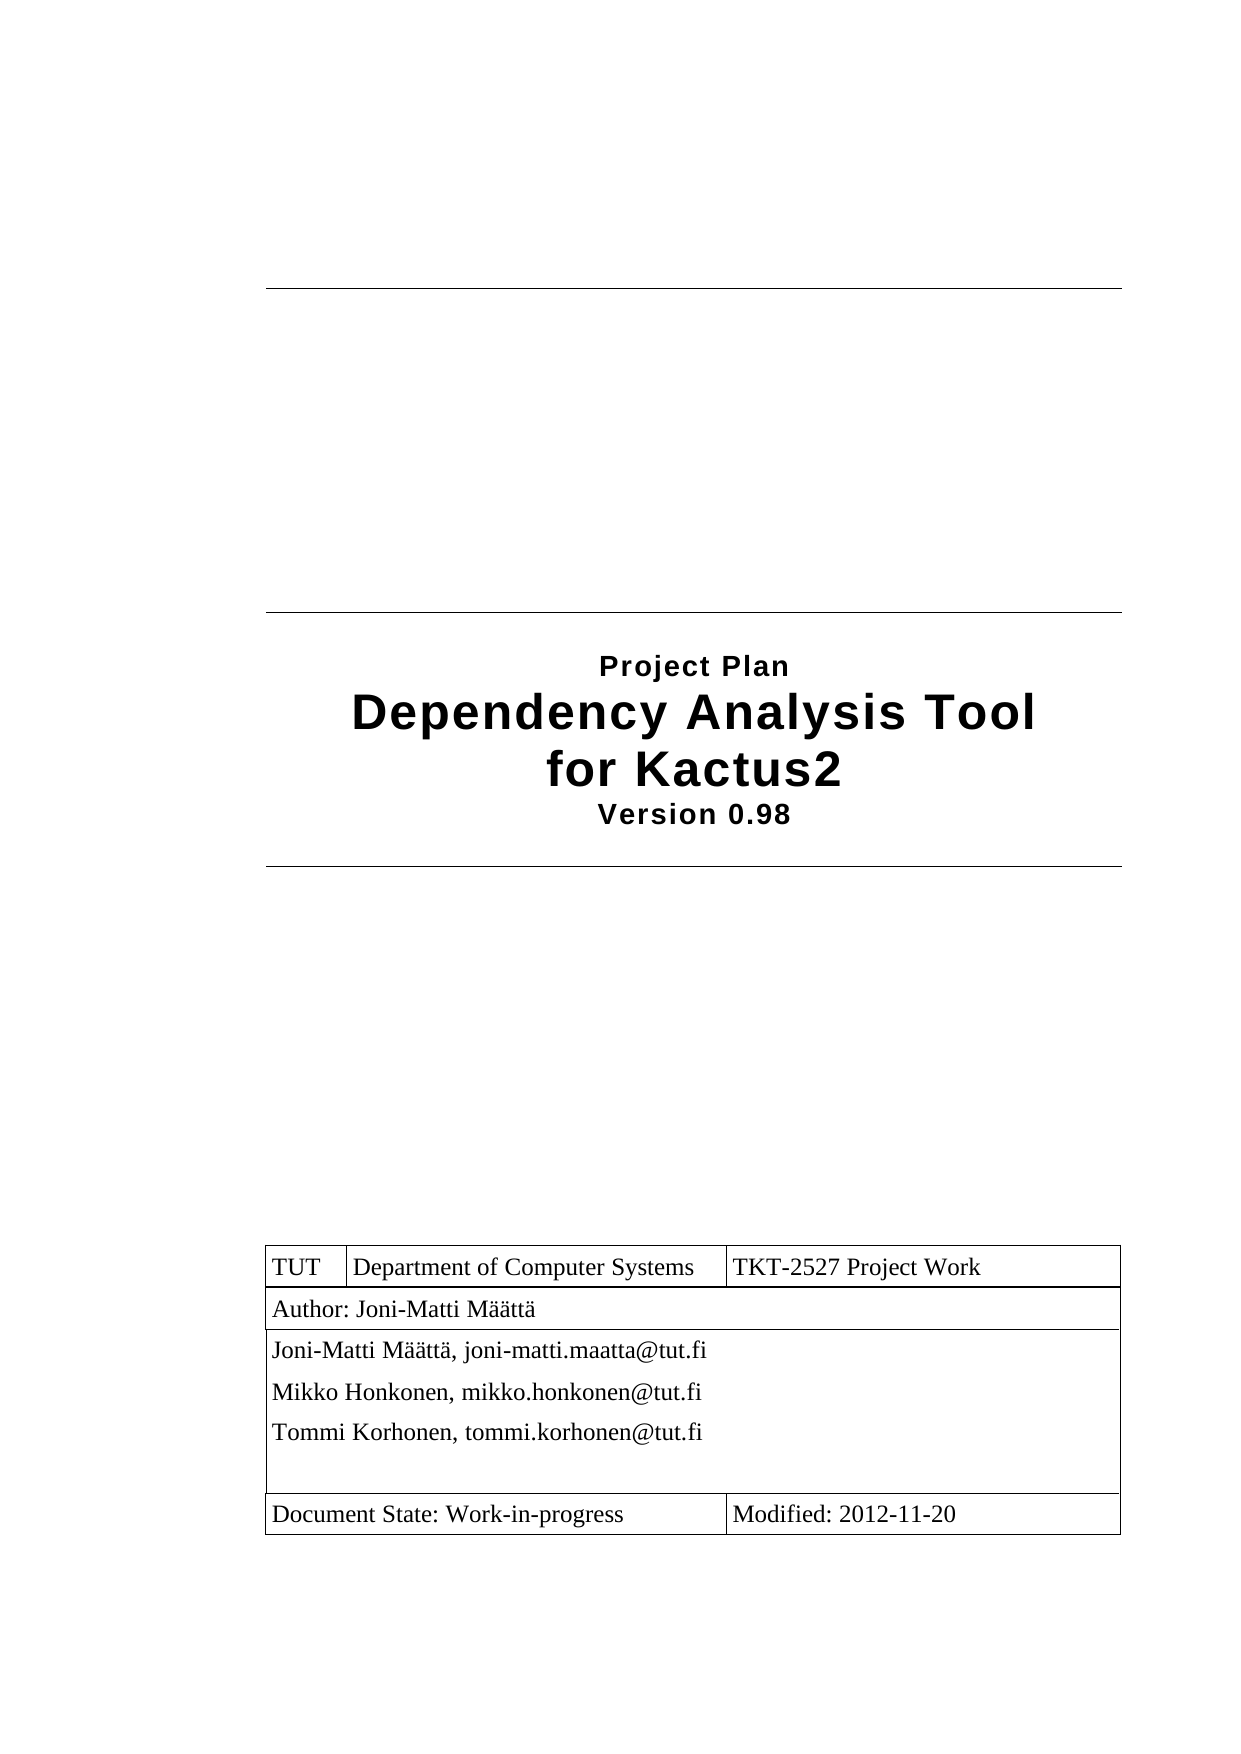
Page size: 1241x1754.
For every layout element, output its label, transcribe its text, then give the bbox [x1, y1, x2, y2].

table_cell Document State: Work-in-progress [266, 1494, 726, 1534]
table_cell Author: Joni-Matti Määttä [266, 1288, 1120, 1328]
list Dependency Analysis Tool [266, 682, 1122, 740]
table_cell Tommi Korhonen, tommi.korhonen@tut.fi [267, 1411, 1120, 1452]
table_header TKT-2527 Project Work [727, 1246, 1120, 1286]
list for Kactus2 [266, 740, 1122, 797]
table_header Department of Computer Systems [347, 1246, 726, 1286]
list Project Plan [266, 649, 1122, 682]
table_cell [267, 1452, 1120, 1493]
table_cell Modified: 2012-11-20 [727, 1493, 1120, 1534]
list Version 0.98 [266, 797, 1122, 831]
table_cell Joni-Matti Määttä, joni-matti.maatta@tut.fi [267, 1329, 1120, 1370]
table_header TUT [266, 1246, 346, 1286]
table_cell Mikko Honkonen, mikko.honkonen@tut.fi [267, 1370, 1120, 1411]
